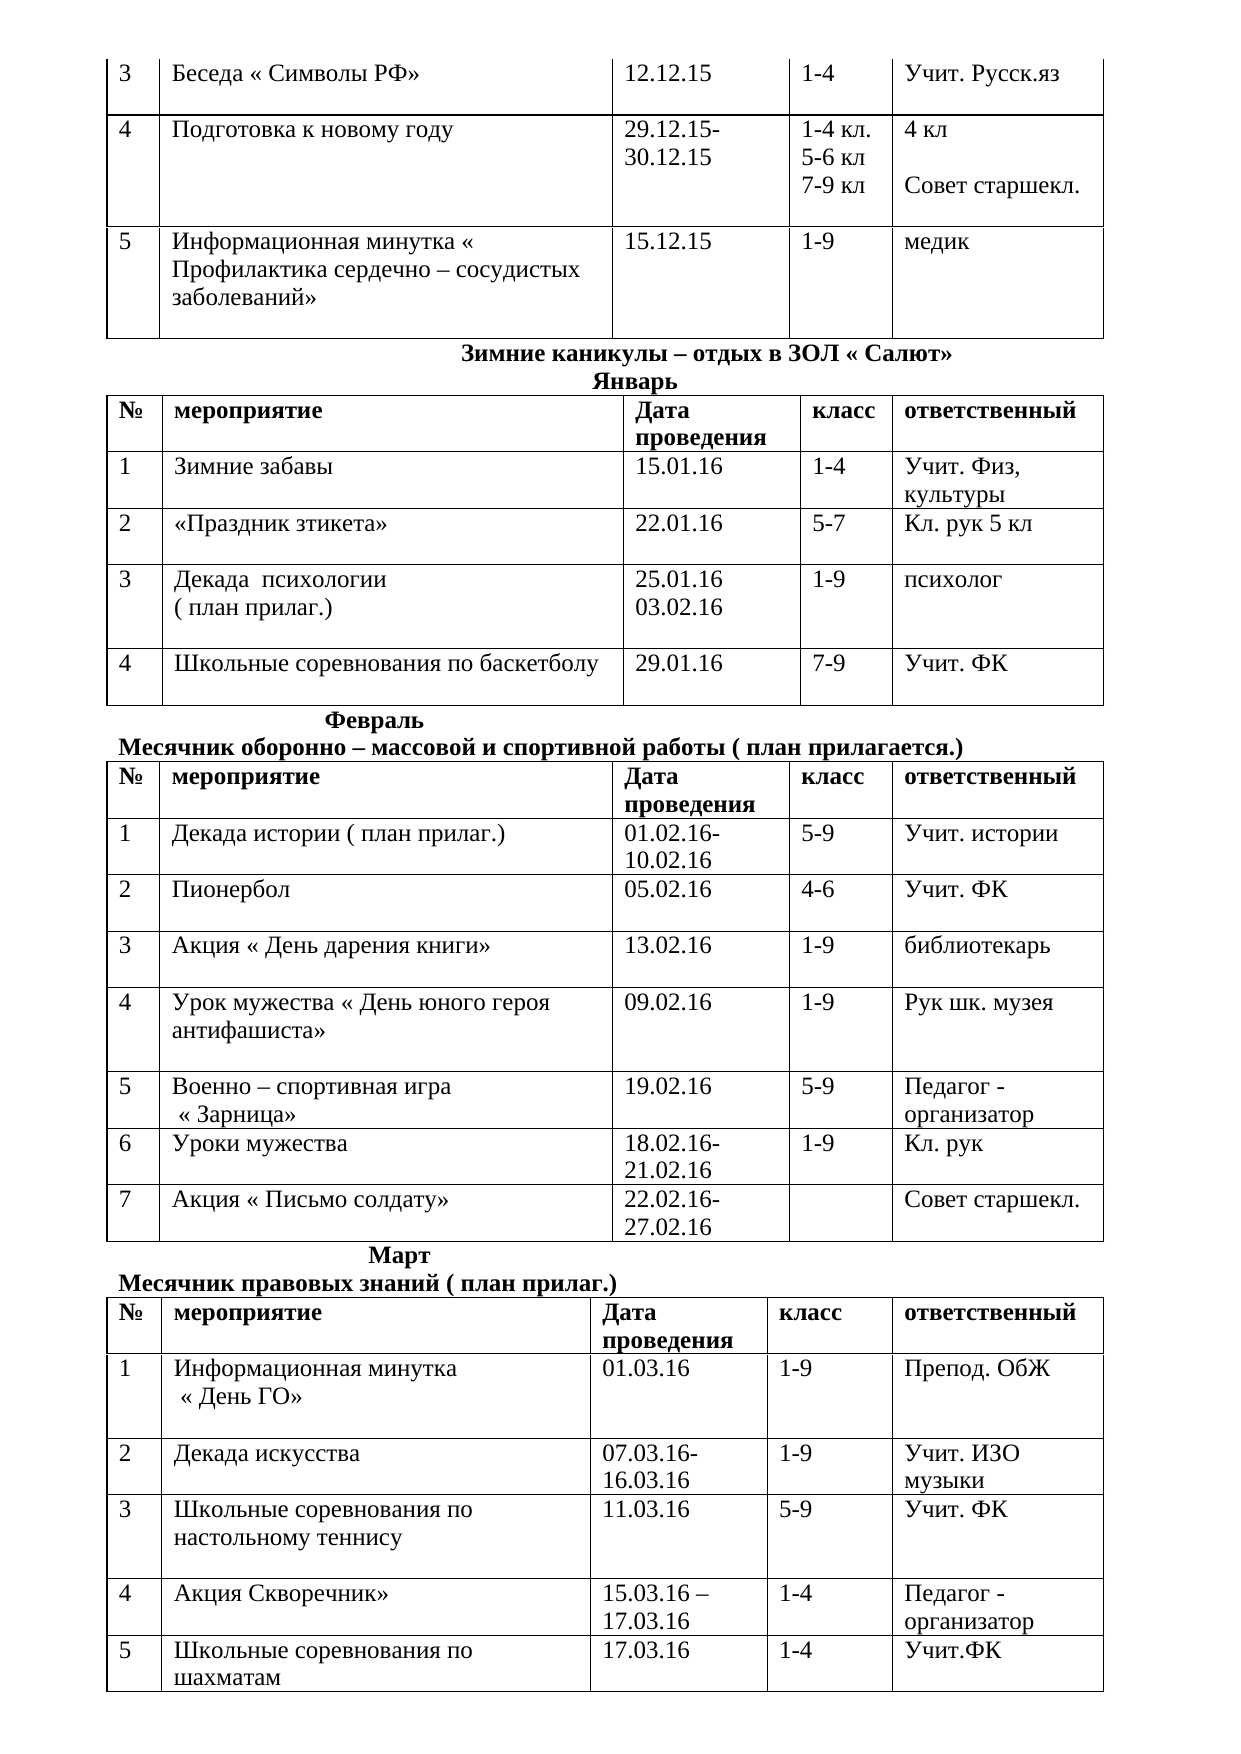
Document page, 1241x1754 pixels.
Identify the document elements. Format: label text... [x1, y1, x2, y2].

table_cell Педагог - организатор [893, 1579, 1103, 1635]
table_cell 4-6 [790, 875, 892, 931]
table_header класс [801, 396, 892, 451]
table_cell Пионербол [160, 875, 612, 931]
table_cell Учит. ИЗО музыки [893, 1439, 1103, 1494]
table_cell «Праздник зтикета» [163, 509, 623, 564]
table_cell 1-4 [790, 59, 892, 114]
table_header класс [790, 762, 892, 818]
table_cell 5 [108, 1072, 159, 1128]
table_cell Декада искусства [162, 1439, 590, 1494]
table_cell Зимние забавы [163, 452, 623, 508]
table_cell 1-9 [790, 228, 892, 338]
table_cell 1 [108, 452, 162, 508]
table_cell 3 [108, 932, 159, 987]
text Февраль [118, 706, 1152, 733]
table_cell 07.03.16- 16.03.16 [591, 1439, 767, 1494]
table_header № [108, 762, 159, 818]
text Месячник оборонно – массовой и спортивной работы ( план прилагается.) [118, 733, 1152, 761]
table_header ответственный [893, 1298, 1103, 1353]
table_cell 17.03.16 [591, 1636, 767, 1691]
table_header мероприятие [162, 1298, 590, 1353]
table_cell 11.03.16 [591, 1495, 767, 1578]
table_cell Беседа « Символы РФ» [160, 59, 612, 114]
table_header Дата проведения [591, 1298, 767, 1353]
table_cell Военно – спортивная игра « Зарница» [160, 1072, 612, 1128]
table_cell 05.02.16 [613, 875, 789, 931]
table_header ответственный [893, 762, 1103, 818]
table_cell Учит. Физ, культуры [893, 452, 1103, 508]
table_header мероприятие [163, 396, 623, 451]
table_cell 1 [108, 1355, 161, 1438]
table_cell 1-9 [768, 1439, 892, 1494]
table_cell 13.02.16 [613, 932, 789, 987]
table_cell 1-9 [790, 988, 892, 1071]
table_cell 5-7 [801, 509, 892, 564]
table_cell 5 [108, 228, 159, 338]
table_cell 15.03.16 – 17.03.16 [591, 1579, 767, 1635]
table_cell 3 [108, 59, 159, 114]
table_cell Школьные соревнования по шахматам [162, 1636, 590, 1691]
table_cell 15.01.16 [624, 452, 800, 508]
table_cell 25.01.16 03.02.16 [624, 565, 800, 648]
table_cell 7 [108, 1185, 159, 1241]
table_cell Учит. истории [893, 819, 1103, 874]
table_header мероприятие [160, 762, 612, 818]
table_cell 1-9 [801, 565, 892, 648]
table_cell 4 [108, 116, 159, 226]
table_cell 19.02.16 [613, 1072, 789, 1128]
table_cell 7-9 [801, 649, 892, 705]
table_header ответственный [893, 396, 1103, 451]
text Месячник правовых знаний ( план прилаг.) [118, 1269, 1152, 1297]
table_cell 15.12.15 [613, 228, 789, 338]
table_cell Учит. ФК [893, 875, 1103, 931]
table_cell 18.02.16- 21.02.16 [613, 1129, 789, 1184]
table_cell 4 [108, 988, 159, 1071]
table_cell 2 [108, 1439, 161, 1494]
table_cell Кл. рук [893, 1129, 1103, 1184]
table_cell 09.02.16 [613, 988, 789, 1071]
text Зимние каникулы – отдых в ЗОЛ « Салют» Январь [118, 339, 1152, 395]
table_cell Рук шк. музея [893, 988, 1103, 1071]
table_cell Препод. ОбЖ [893, 1355, 1103, 1438]
table_cell 1-4 [768, 1636, 892, 1691]
table_cell 5-9 [790, 819, 892, 874]
table_cell Кл. рук 5 кл [893, 509, 1103, 564]
table_cell медик [893, 228, 1103, 338]
table_cell 29.12.15- 30.12.15 [613, 116, 789, 226]
table_cell Акция « Письмо солдату» [160, 1185, 612, 1241]
table_cell 6 [108, 1129, 159, 1184]
table_cell 4 кл Совет старшекл. [893, 116, 1103, 226]
table_cell Школьные соревнования по настольному теннису [162, 1495, 590, 1578]
table_cell 1-4 кл. 5-6 кл 7-9 кл [790, 116, 892, 226]
table_header Дата проведения [613, 762, 789, 818]
table_cell 4 [108, 649, 162, 705]
table_cell Информационная минутка « День ГО» [162, 1355, 590, 1438]
table_cell 1-4 [768, 1579, 892, 1635]
table_cell Учит. ФК [893, 649, 1103, 705]
table_header Дата проведения [624, 396, 800, 451]
table_cell Акция Скворечник» [162, 1579, 590, 1635]
table_cell 5-9 [790, 1072, 892, 1128]
table_cell 01.02.16- 10.02.16 [613, 819, 789, 874]
table_cell 2 [108, 875, 159, 931]
table_cell Совет старшекл. [893, 1185, 1103, 1241]
table_header класс [768, 1298, 892, 1353]
table_cell 4 [108, 1579, 161, 1635]
table_cell Педагог - организатор [893, 1072, 1103, 1128]
table_cell 3 [108, 1495, 161, 1578]
table_cell Учит. ФК [893, 1495, 1103, 1578]
table_cell 22.02.16-27.02.16 [613, 1185, 789, 1241]
table_cell Акция « День дарения книги» [160, 932, 612, 987]
table_cell библиотекарь [893, 932, 1103, 987]
table_cell 1-4 [801, 452, 892, 508]
table_cell 29.01.16 [624, 649, 800, 705]
table_cell 1-9 [790, 932, 892, 987]
table_cell Учит. Русск.яз [893, 59, 1103, 114]
table_cell 22.01.16 [624, 509, 800, 564]
table_cell Декада психологии ( план прилаг.) [163, 565, 623, 648]
table_cell 01.03.16 [591, 1355, 767, 1438]
table_cell Урок мужества « День юного героя антифашиста» [160, 988, 612, 1071]
table_cell Уроки мужества [160, 1129, 612, 1184]
table_cell Школьные соревнования по баскетболу [163, 649, 623, 705]
table_cell 2 [108, 509, 162, 564]
text Март [118, 1242, 1152, 1269]
table_cell 5 [108, 1636, 161, 1691]
table_cell Декада истории ( план прилаг.) [160, 819, 612, 874]
table_header № [108, 396, 162, 451]
table_cell Учит.ФК [893, 1636, 1103, 1691]
table_cell Информационная минутка « Профилактика сердечно – сосудистых заболеваний» [160, 228, 612, 338]
table_cell 12.12.15 [613, 59, 789, 114]
table_header № [108, 1298, 161, 1353]
table_cell 1-9 [790, 1129, 892, 1184]
table_cell психолог [893, 565, 1103, 648]
table_cell 1-9 [768, 1355, 892, 1438]
table_cell 1 [108, 819, 159, 874]
table_cell 3 [108, 565, 162, 648]
table_cell Подготовка к новому году [160, 116, 612, 226]
table_cell 5-9 [768, 1495, 892, 1578]
table_cell [790, 1185, 892, 1241]
